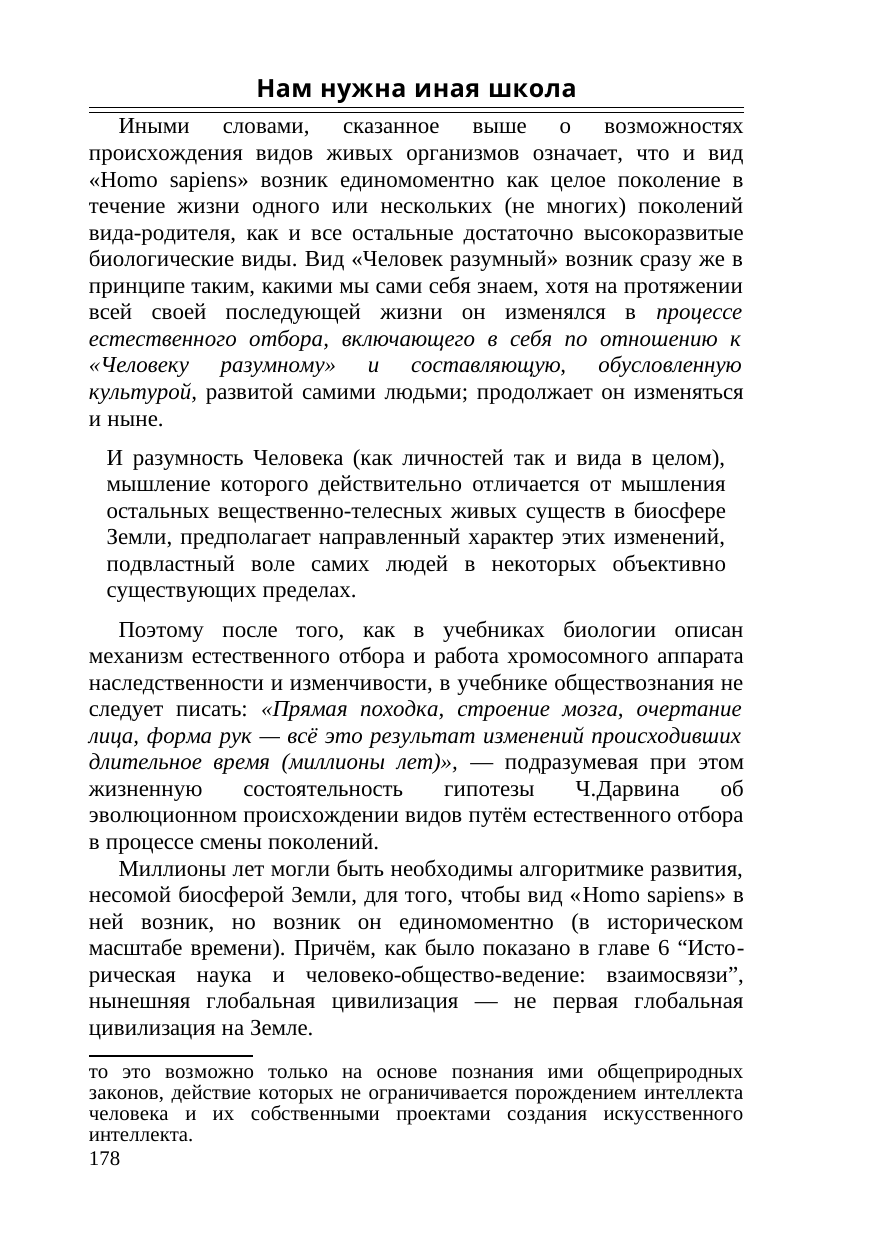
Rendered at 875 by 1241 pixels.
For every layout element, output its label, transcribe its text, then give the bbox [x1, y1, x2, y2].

text Миллионы лет могли быть необходимы алгоритмике развития, несомой биосферой Земли, для того, чтобы вид «Homo sapiens» в ней возник, но возник он единомоментно (в историческом масштабе времени). Причём, как было показано в главе 6 “Исто­ричес­кая наука и человеко-обще­с­т­во-ведение: взаимосвязи”, нынешняя глобальная цивилизация — не первая глобальная цивилизация на Земле. [89, 854, 744, 1040]
text Иными словами, сказанное выше о возможностях происхождения видов живых организмов означает, что и вид «Homo sapiens» возник единомоментно как целое поколение в течение жизни одного или нескольких (не многих) поколений вида-родителя, как и все остальные достаточно высокоразвитые биологические виды. Вид «Человек разумный» возник сразу же в принципе таким, какими мы сами себя знаем, хотя на протяжении всей своей последующей жизни он изменялся в процессе естественного отбора, включающего в себя по отношению к «Человеку разумному» и составляющую, обусловленную культурой, развитой самими людьми; продолжает он изменяться и ныне. [89, 113, 744, 431]
text И разумность Человека (как личностей так и вида в целом), мышление которого действительно отличается от мышления остальных вещественно-телесных живых существ в биосфере Земли, предполагает направленный характер этих изменений, подвластный воле самих людей в некоторых объективно существующих пределах. [106, 443, 726, 603]
text Поэтому после того, как в учебниках биологии описан механизм естественного отбора и работа хромосомного аппарата наследственности и изменчивости, в учебнике обществознания не следует писать: «Прямая походка, строение мозга, очертание лица, форма рук — всё это результат изменений происходивших длительное время (миллионы лет)», — подразумевая при этом жизненную состоятельность гипотезы Ч.Дарвина об эволюционном происхождении видов путём естественного отбора в процессе смены поколений. [89, 615, 744, 854]
text то это возможно только на основе познания ими общеприродных законов, действие которых не ограничивается порождением интеллекта человека и их собственными проектами создания искусственного интеллекта. [89, 1062, 744, 1145]
